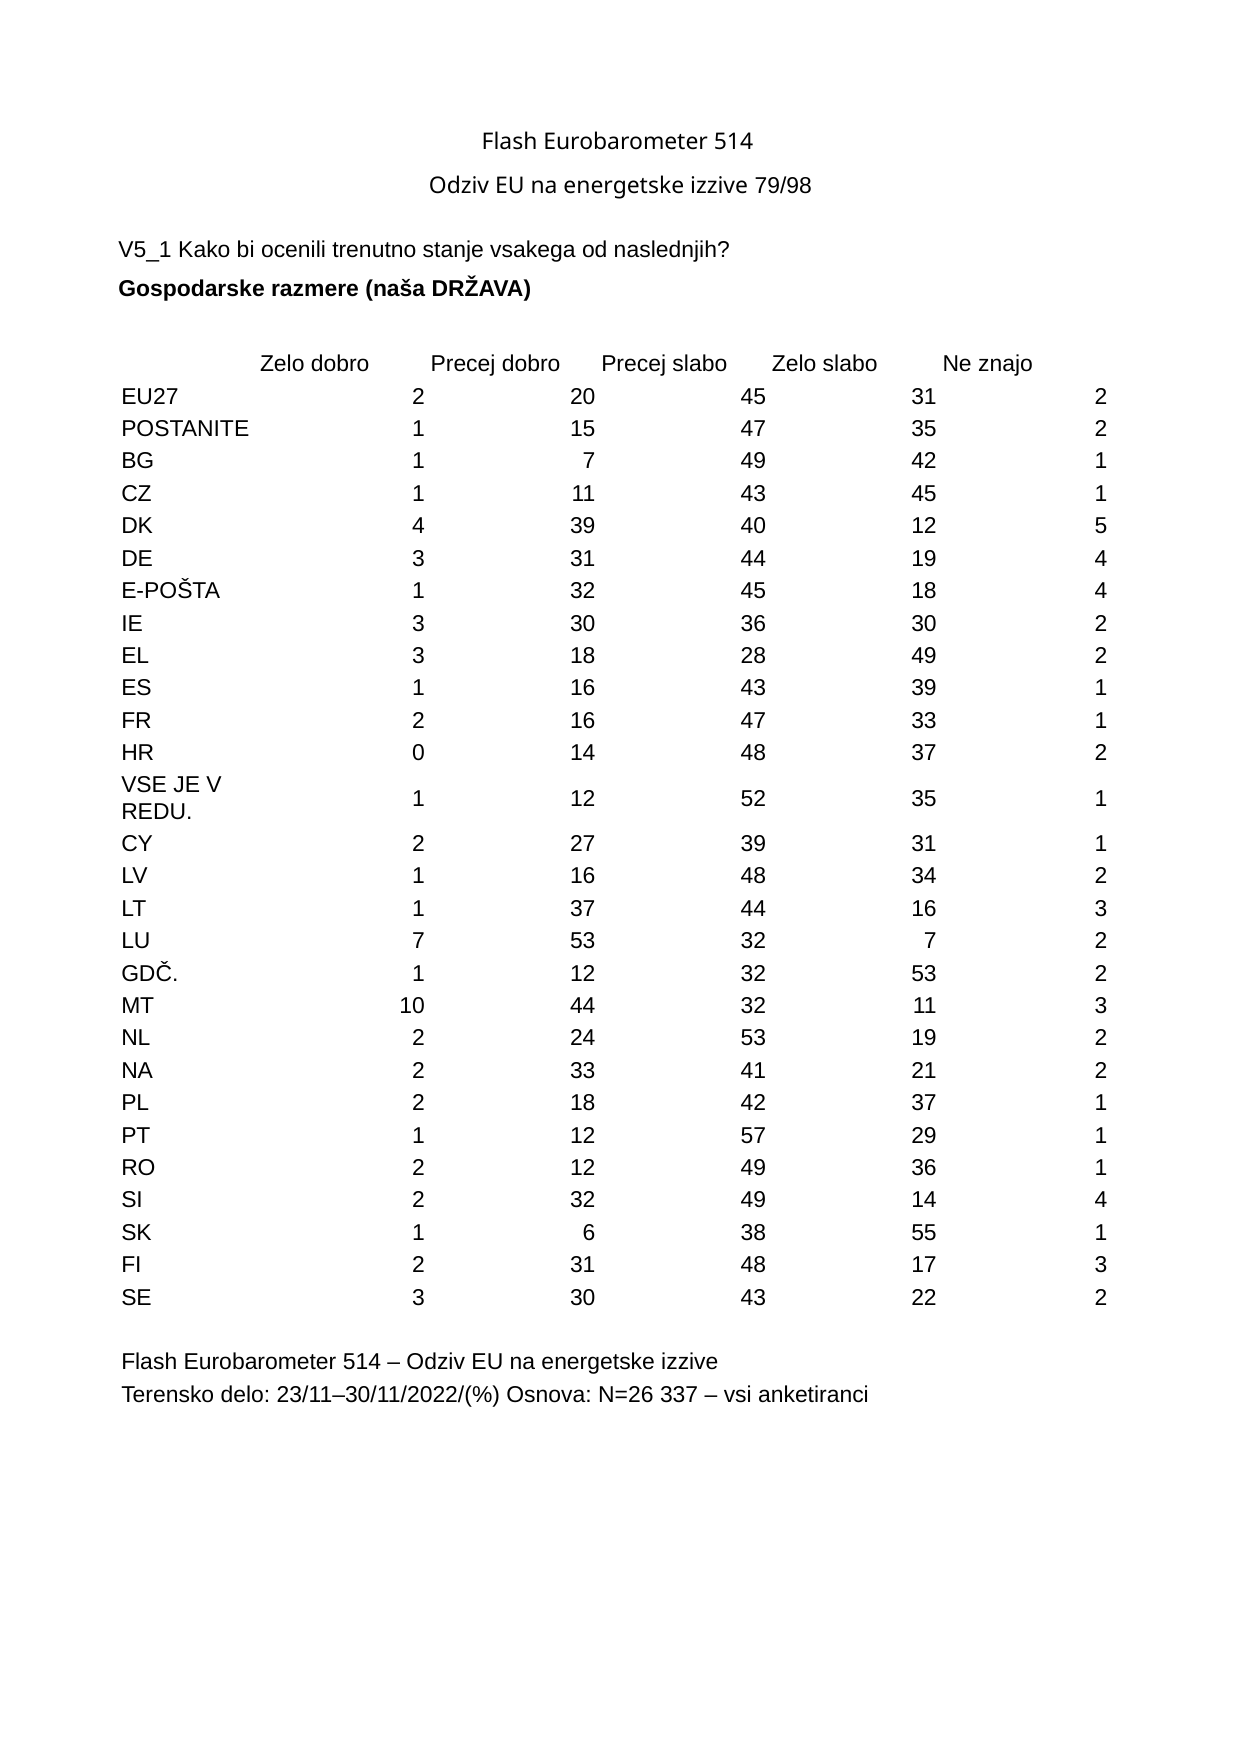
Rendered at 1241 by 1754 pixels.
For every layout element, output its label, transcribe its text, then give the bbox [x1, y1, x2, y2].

table_cell POSTANITE [118, 412, 257, 444]
table_cell 3 [257, 606, 427, 639]
table_cell 49 [598, 445, 769, 477]
text Gospodarske razmere (naša DRŽAVA) [118, 275, 1122, 302]
table_cell 16 [428, 859, 598, 892]
table_cell 2 [939, 412, 1110, 444]
table_cell 1 [939, 1086, 1110, 1118]
table_cell 43 [598, 1281, 769, 1313]
table_cell 4 [939, 574, 1110, 606]
table_cell 53 [428, 924, 598, 957]
table_cell 2 [257, 704, 427, 736]
table_cell [939, 1313, 1110, 1345]
table_cell 18 [769, 574, 939, 606]
table_cell 18 [428, 639, 598, 671]
table_cell 27 [428, 827, 598, 859]
table_cell 24 [428, 1021, 598, 1054]
table_cell 37 [769, 1086, 939, 1118]
table_cell 18 [428, 1086, 598, 1118]
table_cell 7 [769, 924, 939, 957]
table_cell 2 [939, 1281, 1110, 1313]
table_cell [118, 1313, 257, 1345]
table_header Ne znajo [939, 347, 1110, 380]
table_cell 3 [939, 1248, 1110, 1281]
table_cell SI [118, 1183, 257, 1216]
table_cell 32 [598, 957, 769, 989]
table_cell 31 [769, 827, 939, 859]
table_cell 21 [769, 1054, 939, 1086]
table_cell CZ [118, 477, 257, 509]
table_cell 3 [939, 892, 1110, 924]
table_cell 32 [428, 574, 598, 606]
table_cell LU [118, 924, 257, 957]
table_cell 33 [428, 1054, 598, 1086]
table_cell 37 [428, 892, 598, 924]
table_cell 31 [769, 380, 939, 412]
table_cell 2 [939, 924, 1110, 957]
table_cell 43 [598, 477, 769, 509]
table_cell 49 [769, 639, 939, 671]
table_cell 38 [598, 1216, 769, 1248]
table_cell 2 [939, 859, 1110, 892]
table_cell 45 [769, 477, 939, 509]
table_header Precej slabo [598, 347, 769, 380]
table_cell 45 [598, 380, 769, 412]
table_cell 3 [257, 542, 427, 574]
table_cell 5 [939, 509, 1110, 542]
table_cell 4 [939, 1183, 1110, 1216]
table_header Precej dobro [428, 347, 598, 380]
table_cell 32 [598, 989, 769, 1021]
table_cell 15 [428, 412, 598, 444]
table_cell 52 [598, 769, 769, 827]
table_cell 1 [257, 445, 427, 477]
table_cell 40 [598, 509, 769, 542]
table_cell 2 [257, 827, 427, 859]
table_cell VSE JE V REDU. [118, 769, 257, 827]
table_cell [598, 1313, 769, 1345]
table_cell EL [118, 639, 257, 671]
table_cell 20 [428, 380, 598, 412]
table_cell IE [118, 606, 257, 639]
table_cell RO [118, 1151, 257, 1183]
table_cell 1 [257, 1216, 427, 1248]
table_cell 2 [939, 1021, 1110, 1054]
table_cell 2 [257, 1086, 427, 1118]
table_cell 3 [257, 1281, 427, 1313]
table_cell DE [118, 542, 257, 574]
table_cell 1 [939, 1216, 1110, 1248]
table_cell CY [118, 827, 257, 859]
table_cell 44 [598, 892, 769, 924]
table_cell 30 [769, 606, 939, 639]
table_cell 1 [257, 957, 427, 989]
table_cell 49 [598, 1151, 769, 1183]
table_cell 11 [769, 989, 939, 1021]
table_cell 17 [769, 1248, 939, 1281]
table_cell 1 [939, 1151, 1110, 1183]
table_cell 1 [257, 1119, 427, 1151]
table_cell 28 [598, 639, 769, 671]
table_cell 2 [939, 606, 1110, 639]
table_cell 36 [769, 1151, 939, 1183]
table_cell 16 [428, 671, 598, 704]
table_cell 31 [428, 542, 598, 574]
table_cell 39 [769, 671, 939, 704]
table_cell 3 [939, 989, 1110, 1021]
table_cell 53 [598, 1021, 769, 1054]
table_cell 4 [257, 509, 427, 542]
table_cell 45 [598, 574, 769, 606]
table_cell 36 [598, 606, 769, 639]
table_cell 1 [939, 477, 1110, 509]
table_cell 2 [939, 639, 1110, 671]
table_cell 1 [939, 769, 1110, 827]
table_cell 32 [428, 1183, 598, 1216]
table_cell EU27 [118, 380, 257, 412]
table_cell 39 [428, 509, 598, 542]
table_cell 22 [769, 1281, 939, 1313]
table_cell LT [118, 892, 257, 924]
table_cell 48 [598, 859, 769, 892]
table_cell 53 [769, 957, 939, 989]
table_cell 12 [428, 1119, 598, 1151]
table_cell 6 [428, 1216, 598, 1248]
table_cell 2 [257, 1021, 427, 1054]
table_cell 44 [428, 989, 598, 1021]
table_cell HR [118, 736, 257, 768]
table_cell 47 [598, 704, 769, 736]
table_cell 57 [598, 1119, 769, 1151]
table_cell [257, 1313, 427, 1345]
table_cell 1 [257, 892, 427, 924]
table_cell 42 [598, 1086, 769, 1118]
table_cell 19 [769, 542, 939, 574]
table_cell 32 [598, 924, 769, 957]
table_cell PT [118, 1119, 257, 1151]
table_cell 16 [769, 892, 939, 924]
table_cell 47 [598, 412, 769, 444]
table_cell 48 [598, 1248, 769, 1281]
table_cell FR [118, 704, 257, 736]
table_cell 49 [598, 1183, 769, 1216]
table_cell PL [118, 1086, 257, 1118]
text V5_1 Kako bi ocenili trenutno stanje vsakega od naslednjih? [118, 236, 1122, 262]
table_cell 33 [769, 704, 939, 736]
table_cell 35 [769, 412, 939, 444]
table_cell 1 [939, 445, 1110, 477]
table_cell 19 [769, 1021, 939, 1054]
table_cell 12 [428, 769, 598, 827]
table_header Zelo dobro [257, 347, 427, 380]
table_cell 14 [428, 736, 598, 768]
table_cell 1 [257, 769, 427, 827]
table_cell 1 [257, 574, 427, 606]
table_cell 31 [428, 1248, 598, 1281]
table_cell 12 [428, 1151, 598, 1183]
table_cell 30 [428, 606, 598, 639]
table_cell 44 [598, 542, 769, 574]
table_cell 2 [939, 736, 1110, 768]
table_cell 37 [769, 736, 939, 768]
table_cell 1 [257, 671, 427, 704]
table_cell 2 [257, 1151, 427, 1183]
table_cell [428, 1313, 598, 1345]
table_cell [769, 1313, 939, 1345]
table_cell NA [118, 1054, 257, 1086]
table_cell 1 [257, 477, 427, 509]
table_cell 35 [769, 769, 939, 827]
table_cell FI [118, 1248, 257, 1281]
table_cell 10 [257, 989, 427, 1021]
table_cell 39 [598, 827, 769, 859]
table_cell ES [118, 671, 257, 704]
table_cell DK [118, 509, 257, 542]
table_cell 34 [769, 859, 939, 892]
table_cell 7 [257, 924, 427, 957]
table_cell 29 [769, 1119, 939, 1151]
table_cell 30 [428, 1281, 598, 1313]
table_cell 48 [598, 736, 769, 768]
table_cell 43 [598, 671, 769, 704]
table_cell 12 [769, 509, 939, 542]
table_cell 1 [939, 704, 1110, 736]
table_cell 3 [257, 639, 427, 671]
table_header Zelo slabo [769, 347, 939, 380]
table_cell 16 [428, 704, 598, 736]
table_cell 55 [769, 1216, 939, 1248]
table_cell 2 [257, 1248, 427, 1281]
table_cell 14 [769, 1183, 939, 1216]
table_cell SE [118, 1281, 257, 1313]
table_cell MT [118, 989, 257, 1021]
table_cell Flash Eurobarometer 514 – Odziv EU na energetske izzive [118, 1345, 1110, 1378]
table_cell 2 [939, 957, 1110, 989]
table_cell 1 [939, 671, 1110, 704]
table_cell 1 [939, 827, 1110, 859]
table_cell 2 [939, 380, 1110, 412]
table_cell 41 [598, 1054, 769, 1086]
table_cell LV [118, 859, 257, 892]
table_cell 2 [257, 380, 427, 412]
table_cell 4 [939, 542, 1110, 574]
table_cell GDČ. [118, 957, 257, 989]
table_cell 0 [257, 736, 427, 768]
table_cell Terensko delo: 23/11–30/11/2022/(%) Osnova: N=26 337 – vsi anketiranci [118, 1378, 1110, 1410]
table_cell 2 [257, 1054, 427, 1086]
table_cell 2 [257, 1183, 427, 1216]
table_cell 1 [257, 412, 427, 444]
table_cell E-POŠTA [118, 574, 257, 606]
table_cell 11 [428, 477, 598, 509]
table_cell 2 [939, 1054, 1110, 1086]
table_cell NL [118, 1021, 257, 1054]
table_header [118, 347, 257, 380]
table_cell SK [118, 1216, 257, 1248]
table_cell 12 [428, 957, 598, 989]
table_cell 7 [428, 445, 598, 477]
table_cell 1 [939, 1119, 1110, 1151]
table_cell 1 [257, 859, 427, 892]
table_cell BG [118, 445, 257, 477]
table_cell 42 [769, 445, 939, 477]
